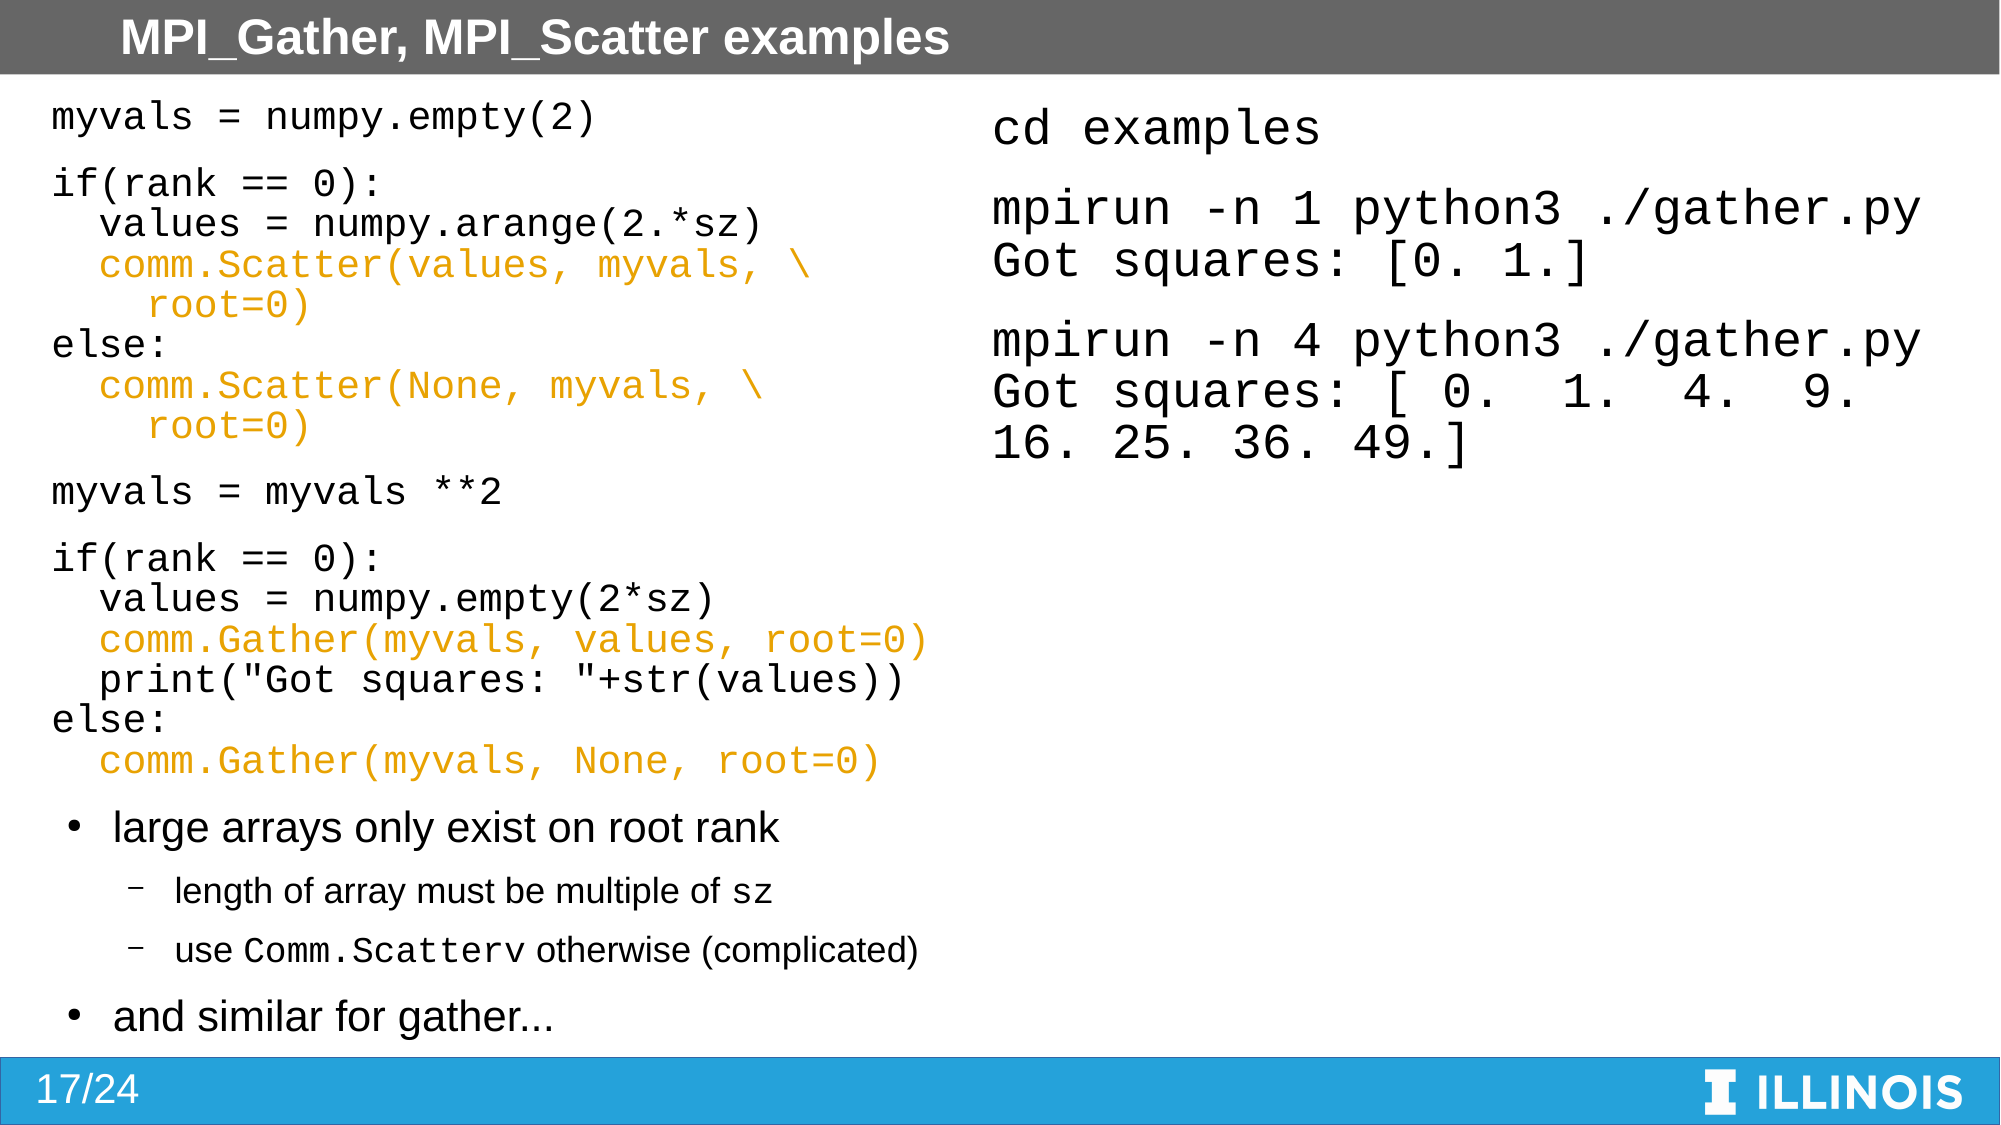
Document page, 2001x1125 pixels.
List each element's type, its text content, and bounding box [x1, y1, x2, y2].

list myvals = numpy.empty(2) if(rank == 0): values = numpy.arange(2.*sz) comm.Scatter(values, myvals, \ root=0) else: comm.Scatter(None, myvals, \ root=0) myvals = myvals **2 if(rank == 0): values = numpy.empty(2*sz) comm.Gather(myvals, values, root=0) print("Got squares: "+str(values)) else: comm.Gather(myvals, None, root=0) large arrays only exist on root rank length of array must be multiple of sz use Comm.Scatterv otherwise (complicated) and similar for gather... [51, 97, 978, 1058]
list cd examples mpirun -n 1 python3 ./gather.py Got squares: [0. 1.] mpirun -n 4 python3 ./gather.py Got squares: [ 0. 1. 4. 9. 16. 25. 36. 49.] [991, 103, 1950, 1064]
picture [1705, 1069, 1962, 1115]
title MPI_Gather, MPI_Scatter examples [0, 0, 2000, 75]
